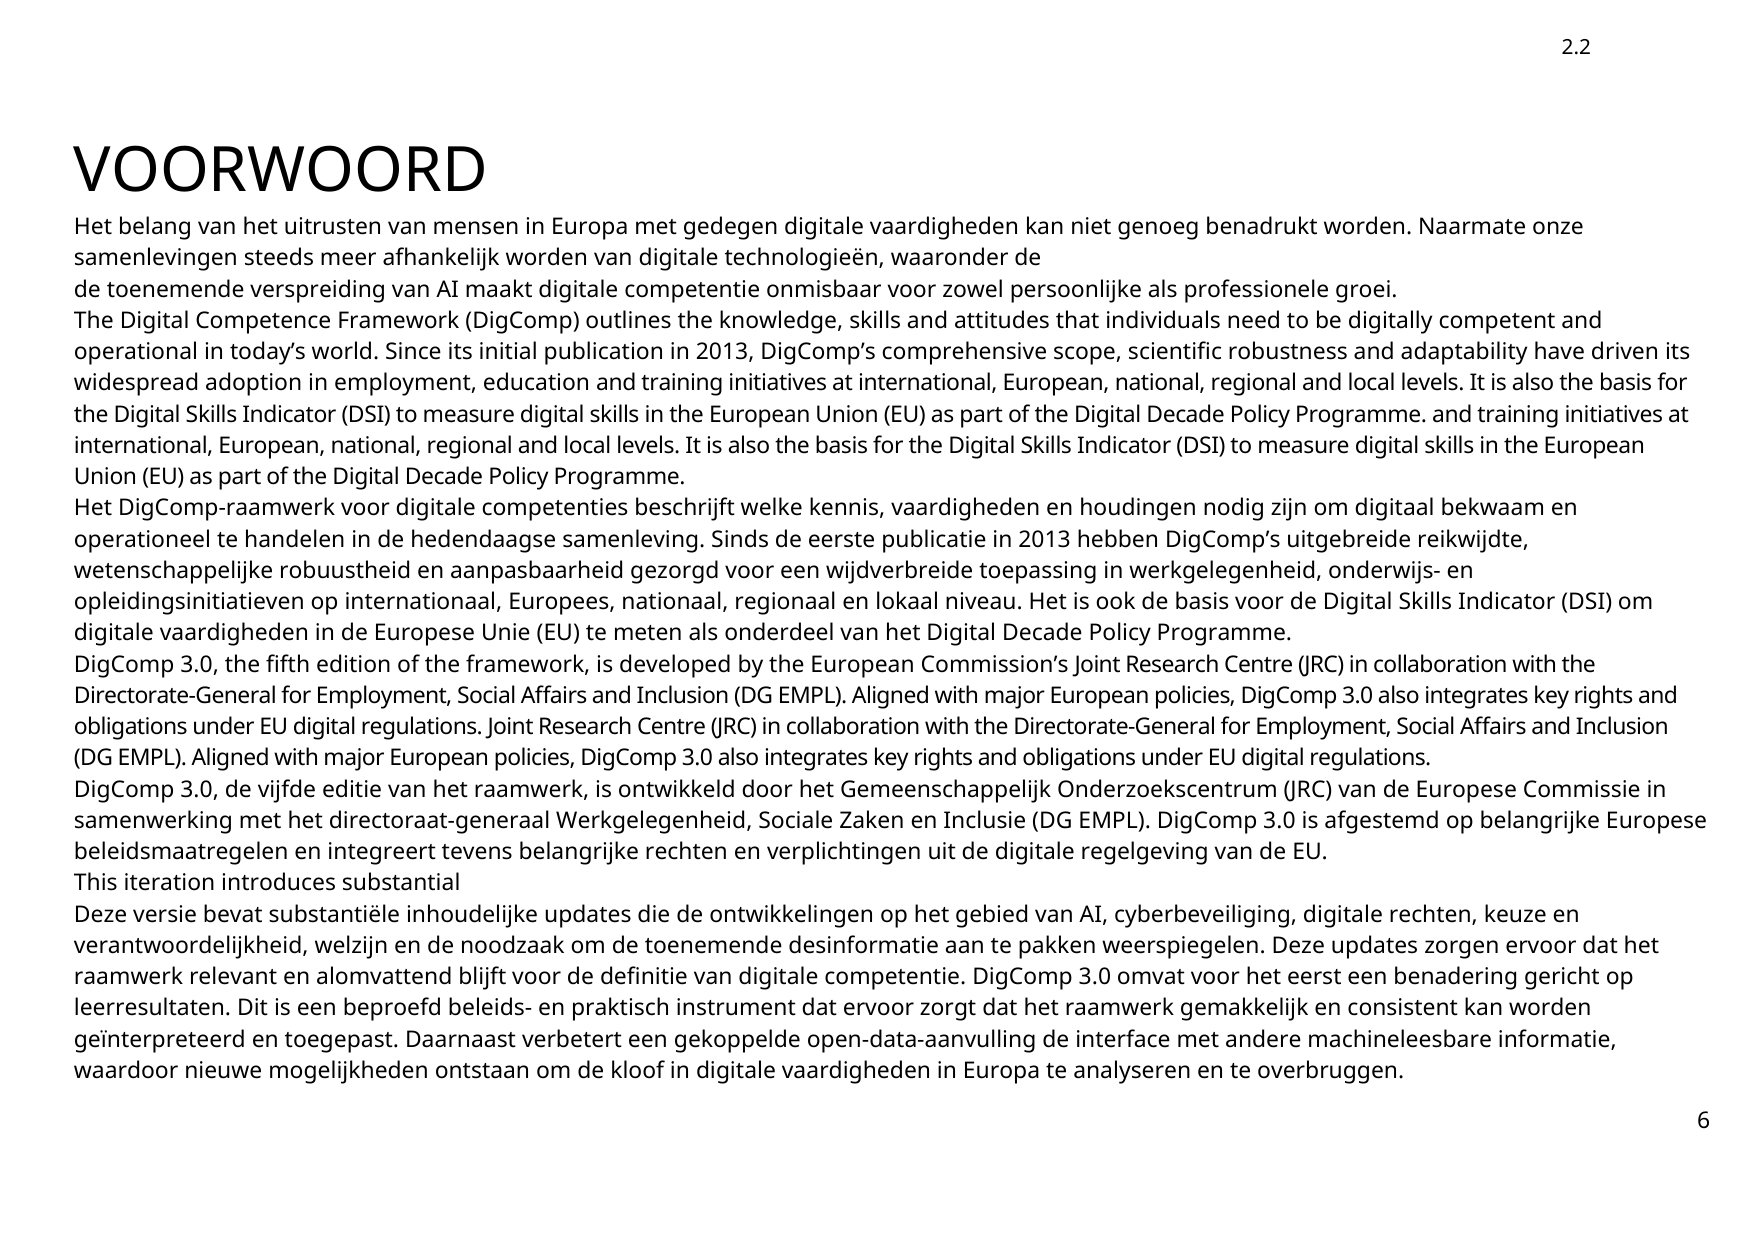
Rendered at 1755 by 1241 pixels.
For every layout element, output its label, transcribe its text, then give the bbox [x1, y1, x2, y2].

text Deze versie bevat substantiële inhoudelijke updates die de ontwikkelingen op het gebied van AI, cyberbeveiliging, digitale rechten, keuze en verantwoordelijkheid, welzijn en de noodzaak om de toenemende desinformatie aan te pakken weerspiegelen. Deze updates zorgen ervoor dat het raamwerk relevant en alomvattend blijft voor de definitie van digitale competentie. DigComp 3.0 omvat voor het eerst een benadering gericht op leerresultaten. Dit is een beproefd beleids- en praktisch instrument dat ervoor zorgt dat het raamwerk gemakkelijk en consistent kan worden geïnterpreteerd en toegepast. Daarnaast verbetert een gekoppelde open-data-aanvulling de interface met andere machineleesbare informatie, waardoor nieuwe mogelijkheden ontstaan om de kloof in digitale vaardigheden in Europa te analyseren en te overbruggen. [74, 897, 1710, 1085]
text DigComp 3.0, the fifth edition of the framework, is developed by the European Commission’s Joint Research Centre (JRC) in collaboration with the Directorate-General for Employment, Social Affairs and Inclusion (DG EMPL). Aligned with major European policies, DigComp 3.0 also integrates key rights and obligations under EU digital regulations. Joint Research Centre (JRC) in collaboration with the Directorate-General for Employment, Social Affairs and Inclusion (DG EMPL). Aligned with major European policies, DigComp 3.0 also integrates key rights and obligations under EU digital regulations. [74, 647, 1710, 772]
text Het belang van het uitrusten van mensen in Europa met gedegen digitale vaardigheden kan niet genoeg benadrukt worden. Naarmate onze samenlevingen steeds meer afhankelijk worden van digitale technologieën, waaronder de [74, 210, 1710, 272]
text DigComp 3.0, de vijfde editie van het raamwerk, is ontwikkeld door het Gemeenschappelijk Onderzoekscentrum (JRC) van de Europese Commissie in samenwerking met het directoraat-generaal Werkgelegenheid, Sociale Zaken en Inclusie (DG EMPL). DigComp 3.0 is afgestemd op belangrijke Europese beleidsmaatregelen en integreert tevens belangrijke rechten en verplichtingen uit de digitale regelgeving van de EU. [74, 772, 1710, 866]
text This iteration introduces substantial [74, 866, 1710, 897]
text The Digital Competence Framework (DigComp) outlines the knowledge, skills and attitudes that individuals need to be digitally competent and operational in today’s world. Since its initial publication in 2013, DigComp’s comprehensive scope, scientific robustness and adaptability have driven its widespread adoption in employment, education and training initiatives at international, European, national, regional and local levels. It is also the basis for the Digital Skills Indicator (DSI) to measure digital skills in the European Union (EU) as part of the Digital Decade Policy Programme. and training initiatives at international, European, national, regional and local levels. It is also the basis for the Digital Skills Indicator (DSI) to measure digital skills in the European Union (EU) as part of the Digital Decade Policy Programme. [74, 304, 1710, 491]
text Het DigComp-raamwerk voor digitale competenties beschrijft welke kennis, vaardigheden en houdingen nodig zijn om digitaal bekwaam en operationeel te handelen in de hedendaagse samenleving. Sinds de eerste publicatie in 2013 hebben DigComp’s uitgebreide reikwijdte, wetenschappelijke robuustheid en aanpasbaarheid gezorgd voor een wijdverbreide toepassing in werkgelegenheid, onderwijs- en opleidingsinitiatieven op internationaal, Europees, nationaal, regionaal en lokaal niveau. Het is ook de basis voor de Digital Skills Indicator (DSI) om digitale vaardigheden in de Europese Unie (EU) te meten als onderdeel van het Digital Decade Policy Programme. [74, 491, 1710, 647]
subtitle VOORWOORD [74, 125, 1710, 210]
text de toenemende verspreiding van AI maakt digitale competentie onmisbaar voor zowel persoonlijke als professionele groei. [74, 272, 1710, 304]
